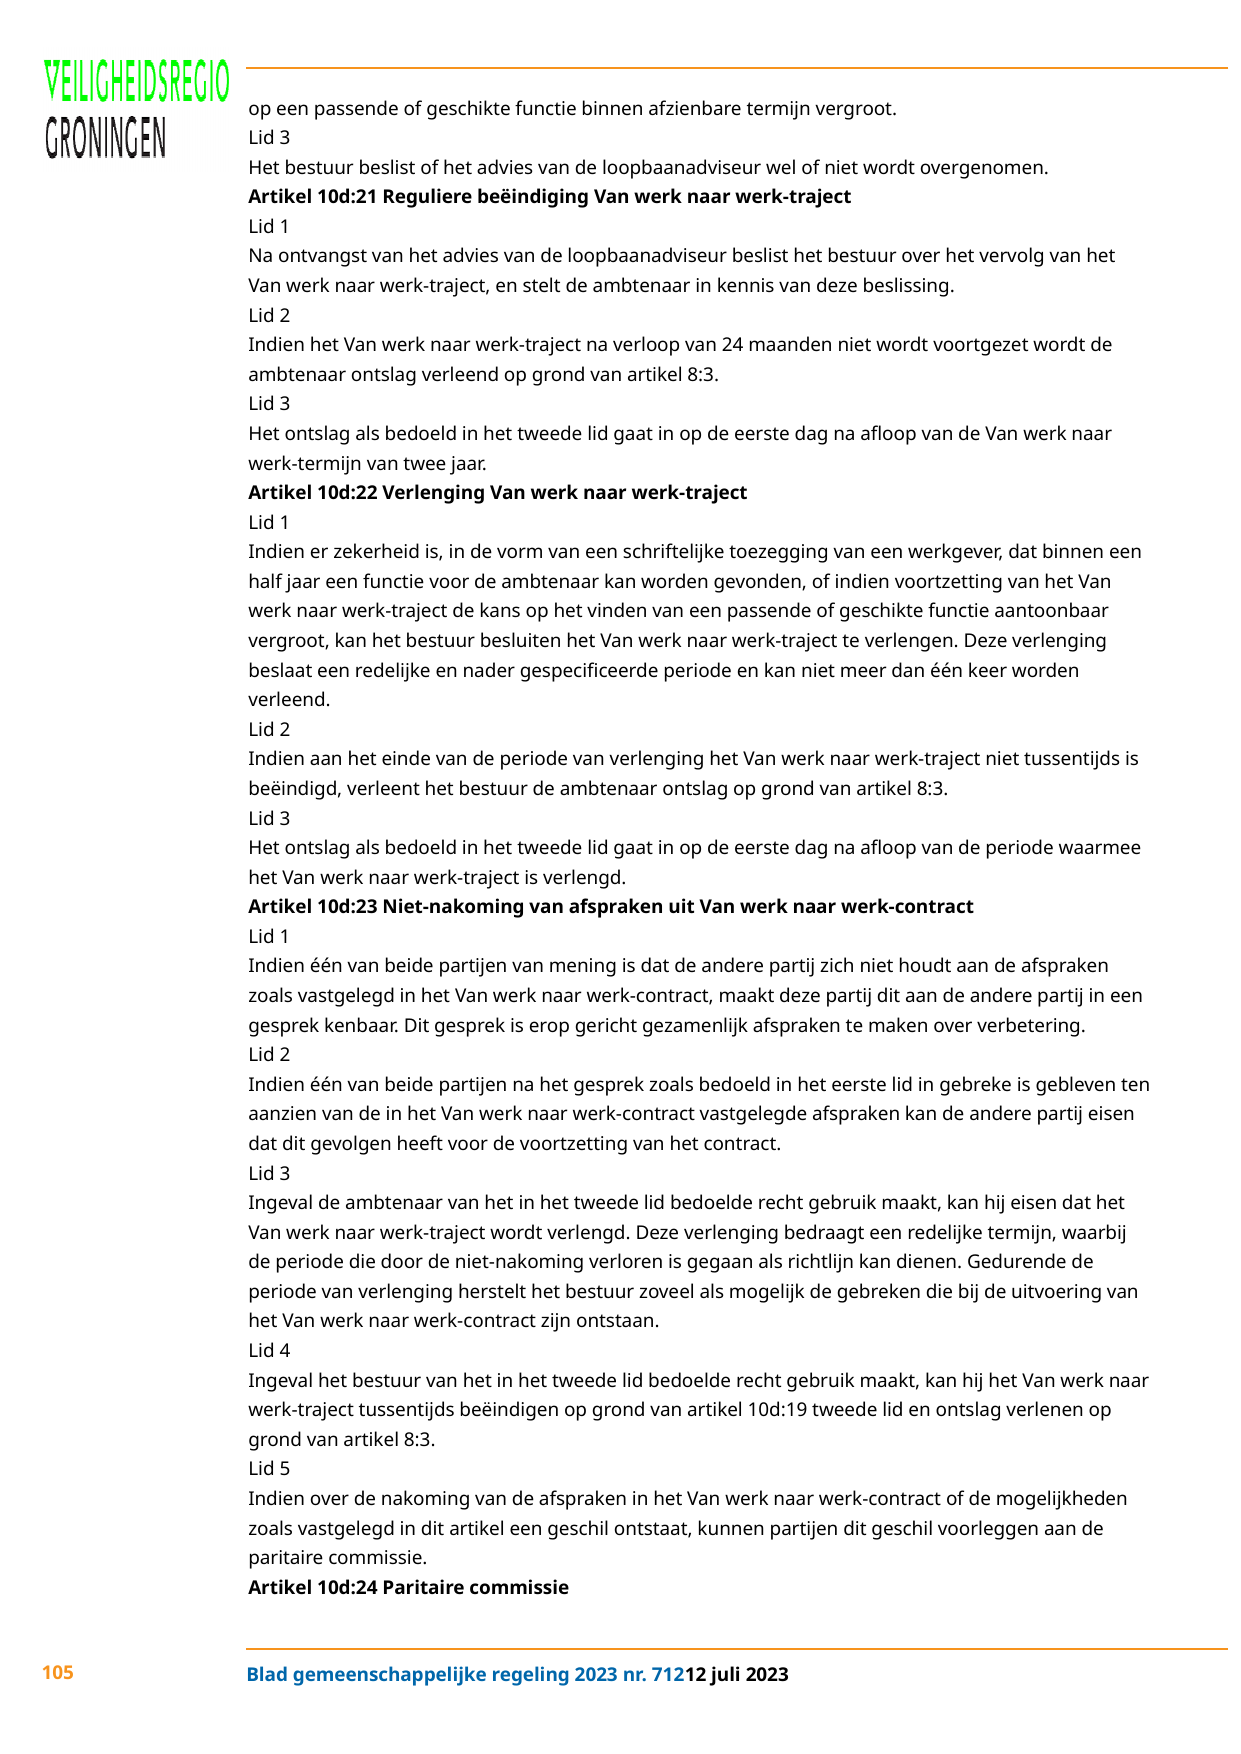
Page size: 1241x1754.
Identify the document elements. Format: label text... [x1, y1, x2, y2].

text op een passende of geschikte functie binnen afzienbare termijn vergroot. [248, 95, 1152, 121]
text Lid 3 [248, 391, 1152, 416]
text Lid 3 [248, 124, 1152, 150]
text Lid 2 [248, 1041, 1152, 1067]
text Het ontslag als bedoeld in het tweede lid gaat in op de eerste dag na afloop van de Van werk naar werk-termijn van twee jaar. [248, 420, 1152, 476]
text Lid 3 [248, 1160, 1152, 1186]
text Artikel 10d:23 Niet-nakoming van afspraken uit Van werk naar werk-contract [248, 893, 1152, 919]
text Lid 4 [248, 1337, 1152, 1363]
text Artikel 10d:22 Verlenging Van werk naar werk-traject [248, 479, 1152, 505]
text Indien over de nakoming van de afspraken in het Van werk naar werk-contract of de mogelijkheden zoals vastgelegd in dit artikel een geschil ontstaat, kunnen partijen dit geschil voorleggen aan de paritaire commissie. [248, 1485, 1152, 1570]
text Lid 3 [248, 805, 1152, 831]
text Lid 2 [248, 716, 1152, 742]
text Indien het Van werk naar werk-traject na verloop van 24 maanden niet wordt voortgezet wordt de ambtenaar ontslag verleend op grond van artikel 8:3. [248, 331, 1152, 387]
text Na ontvangst van het advies van de loopbaanadviseur beslist het bestuur over het vervolg van het Van werk naar werk-traject, en stelt de ambtenaar in kennis van deze beslissing. [248, 243, 1152, 298]
picture [41, 47, 231, 172]
text Indien aan het einde van de periode van verlenging het Van werk naar werk-traject niet tussentijds is beëindigd, verleent het bestuur de ambtenaar ontslag op grond van artikel 8:3. [248, 746, 1152, 801]
text Lid 1 [248, 213, 1152, 239]
text Artikel 10d:21 Reguliere beëindiging Van werk naar werk-traject [248, 183, 1152, 209]
text Indien één van beide partijen na het gesprek zoals bedoeld in het eerste lid in gebreke is gebleven ten aanzien van de in het Van werk naar werk-contract vastgelegde afspraken kan de andere partij eisen dat dit gevolgen heeft voor de voortzetting van het contract. [248, 1071, 1152, 1156]
text Lid 1 [248, 509, 1152, 535]
text Indien er zekerheid is, in de vorm van een schriftelijke toezegging van een werkgever, dat binnen een half jaar een functie voor de ambtenaar kan worden gevonden, of indien voortzetting van het Van werk naar werk-traject de kans op het vinden van een passende of geschikte functie aantoonbaar vergroot, kan het bestuur besluiten het Van werk naar werk-traject te verlengen. Deze verlenging beslaat een redelijke en nader gespecificeerde periode en kan niet meer dan één keer worden verleend. [248, 538, 1152, 712]
text Artikel 10d:24 Paritaire commissie [248, 1574, 1152, 1600]
text Het ontslag als bedoeld in het tweede lid gaat in op de eerste dag na afloop van de periode waarmee het Van werk naar werk-traject is verlengd. [248, 834, 1152, 890]
text Lid 5 [248, 1456, 1152, 1481]
text Indien één van beide partijen van mening is dat de andere partij zich niet houdt aan de afspraken zoals vastgelegd in het Van werk naar werk-contract, maakt deze partij dit aan de andere partij in een gesprek kenbaar. Dit gesprek is erop gericht gezamenlijk afspraken te maken over verbetering. [248, 953, 1152, 1038]
text Ingeval het bestuur van het in het tweede lid bedoelde recht gebruik maakt, kan hij het Van werk naar werk-traject tussentijds beëindigen op grond van artikel 10d:19 tweede lid en ontslag verlenen op grond van artikel 8:3. [248, 1367, 1152, 1452]
text Ingeval de ambtenaar van het in het tweede lid bedoelde recht gebruik maakt, kan hij eisen dat het Van werk naar werk-traject wordt verlengd. Deze verlenging bedraagt een redelijke termijn, waarbij de periode die door de niet-nakoming verloren is gegaan als richtlijn kan dienen. Gedurende de periode van verlenging herstelt het bestuur zoveel als mogelijk de gebreken die bij de uitvoering van het Van werk naar werk-contract zijn ontstaan. [248, 1189, 1152, 1333]
text Het bestuur beslist of het advies van de loopbaanadviseur wel of niet wordt overgenomen. [248, 154, 1152, 180]
text Lid 2 [248, 302, 1152, 328]
text Lid 1 [248, 923, 1152, 949]
